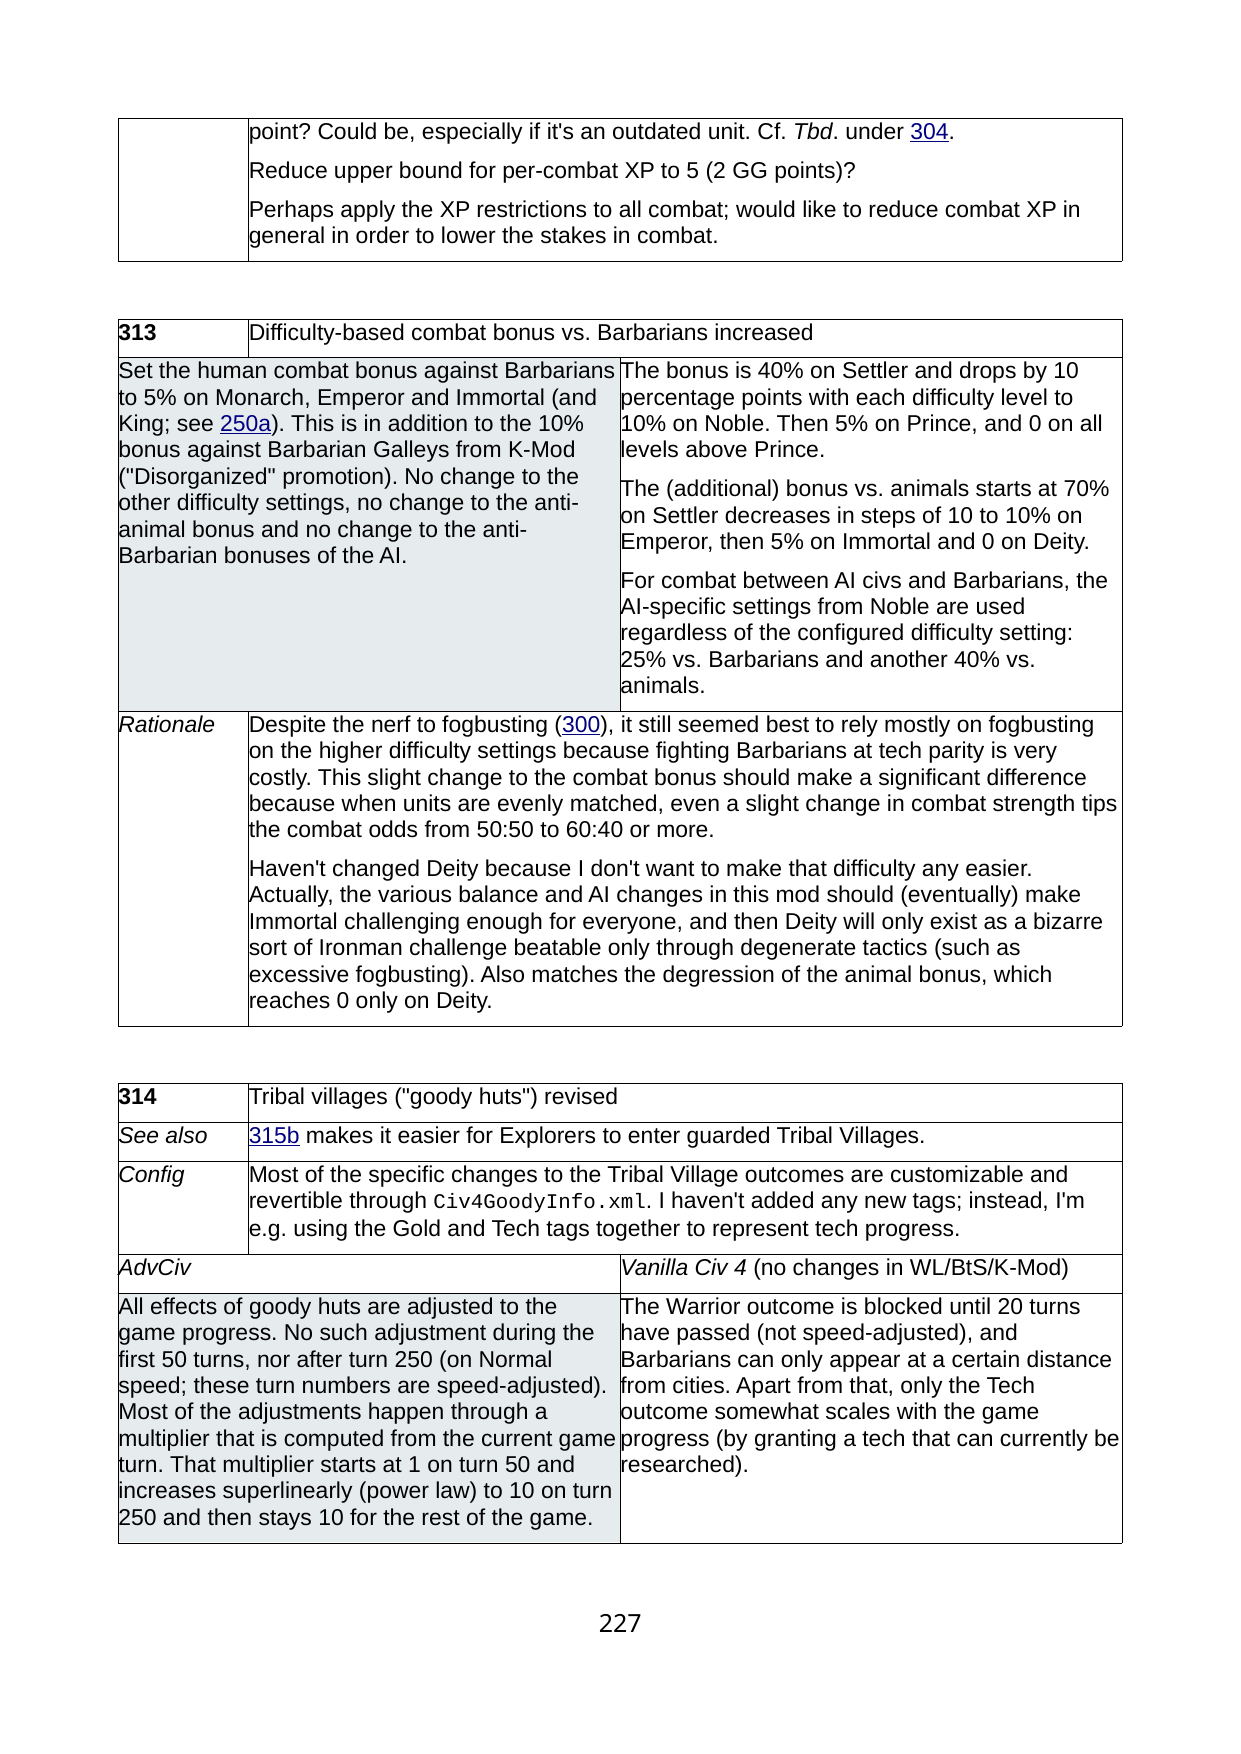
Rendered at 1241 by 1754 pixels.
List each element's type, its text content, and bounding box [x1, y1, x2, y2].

table_header Tribal villages ("goody huts") revised [249, 1084, 1122, 1122]
table_cell See also [119, 1123, 248, 1161]
table_cell Config [119, 1162, 248, 1254]
table_cell Most of the specific changes to the Tribal Village outcomes are customizable and revertible through Civ4GoodyInfo.xml. I haven't added any new tags; instead, I'm e.g. using the Gold and Tech tags together to represent tech progress. [249, 1162, 1122, 1254]
table_header 313 [119, 320, 248, 357]
table_header Difficulty-based combat bonus vs. Barbarians increased [249, 320, 1122, 357]
table_cell Despite the nerf to fogbusting (300), it still seemed best to rely mostly on fogbusting on the higher difficulty settings because fighting Barbarians at tech parity is very costly. This slight change to the combat bonus should make a significant difference because when units are evenly matched, even a slight change in combat strength tips the combat odds from 50:50 to 60:40 or more. Haven't changed Deity because I don't want to make that difficulty any easier. Actually, the various balance and AI changes in this mod should (eventually) make Immortal challenging enough for everyone, and then Deity will only exist as a bizarre sort of Ironman challenge beatable only through degenerate tactics (such as excessive fogbusting). Also matches the degression of the animal bonus, which reaches 0 only on Deity. [249, 712, 1122, 1026]
table_cell Set the human combat bonus against Barbarians to 5% on Monarch, Emperor and Immortal (and King; see 250a). This is in addition to the 10% bonus against Barbarian Galleys from K-Mod ("Disorganized" promotion). No change to the other difficulty settings, no change to the anti-animal bonus and no change to the anti-Barbarian bonuses of the AI. [119, 358, 620, 711]
table_cell All effects of goody huts are adjusted to the game progress. No such adjustment during the first 50 turns, nor after turn 250 (on Normal speed; these turn numbers are speed-adjusted). Most of the adjustments happen through a multiplier that is computed from the current game turn. That multiplier starts at 1 on turn 50 and increases superlinearly (power law) to 10 on turn 250 and then stays 10 for the rest of the game. [119, 1294, 620, 1542]
table_cell The bonus is 40% on Settler and drops by 10 percentage points with each difficulty level to 10% on Noble. Then 5% on Prince, and 0 on all levels above Prince. The (additional) bonus vs. animals starts at 70% on Settler decreases in steps of 10 to 10% on Emperor, then 5% on Immortal and 0 on Deity. For combat between AI civs and Barbarians, the AI-specific settings from Noble are used regardless of the configured difficulty setting: 25% vs. Barbarians and another 40% vs. animals. [621, 358, 1122, 711]
table_header 314 [119, 1084, 248, 1122]
table_cell point? Could be, especially if it's an outdated unit. Cf. Tbd. under 304. Reduce upper bound for per-combat XP to 5 (2 GG points)? Perhaps apply the XP restrictions to all combat; would like to reduce combat XP in general in order to lower the stakes in combat. [249, 119, 1122, 261]
table_cell [119, 119, 248, 261]
table_cell Rationale [119, 712, 248, 1026]
table_cell 315b makes it easier for Explorers to enter guarded Tribal Villages. [249, 1123, 1122, 1161]
table_cell AdvCiv [119, 1255, 620, 1293]
table_cell Vanilla Civ 4 (no changes in WL/BtS/K-Mod) [621, 1255, 1122, 1293]
table_cell The Warrior outcome is blocked until 20 turns have passed (not speed-adjusted), and Barbarians can only appear at a certain distance from cities. Apart from that, only the Tech outcome somewhat scales with the game progress (by granting a tech that can currently be researched). [621, 1294, 1122, 1542]
